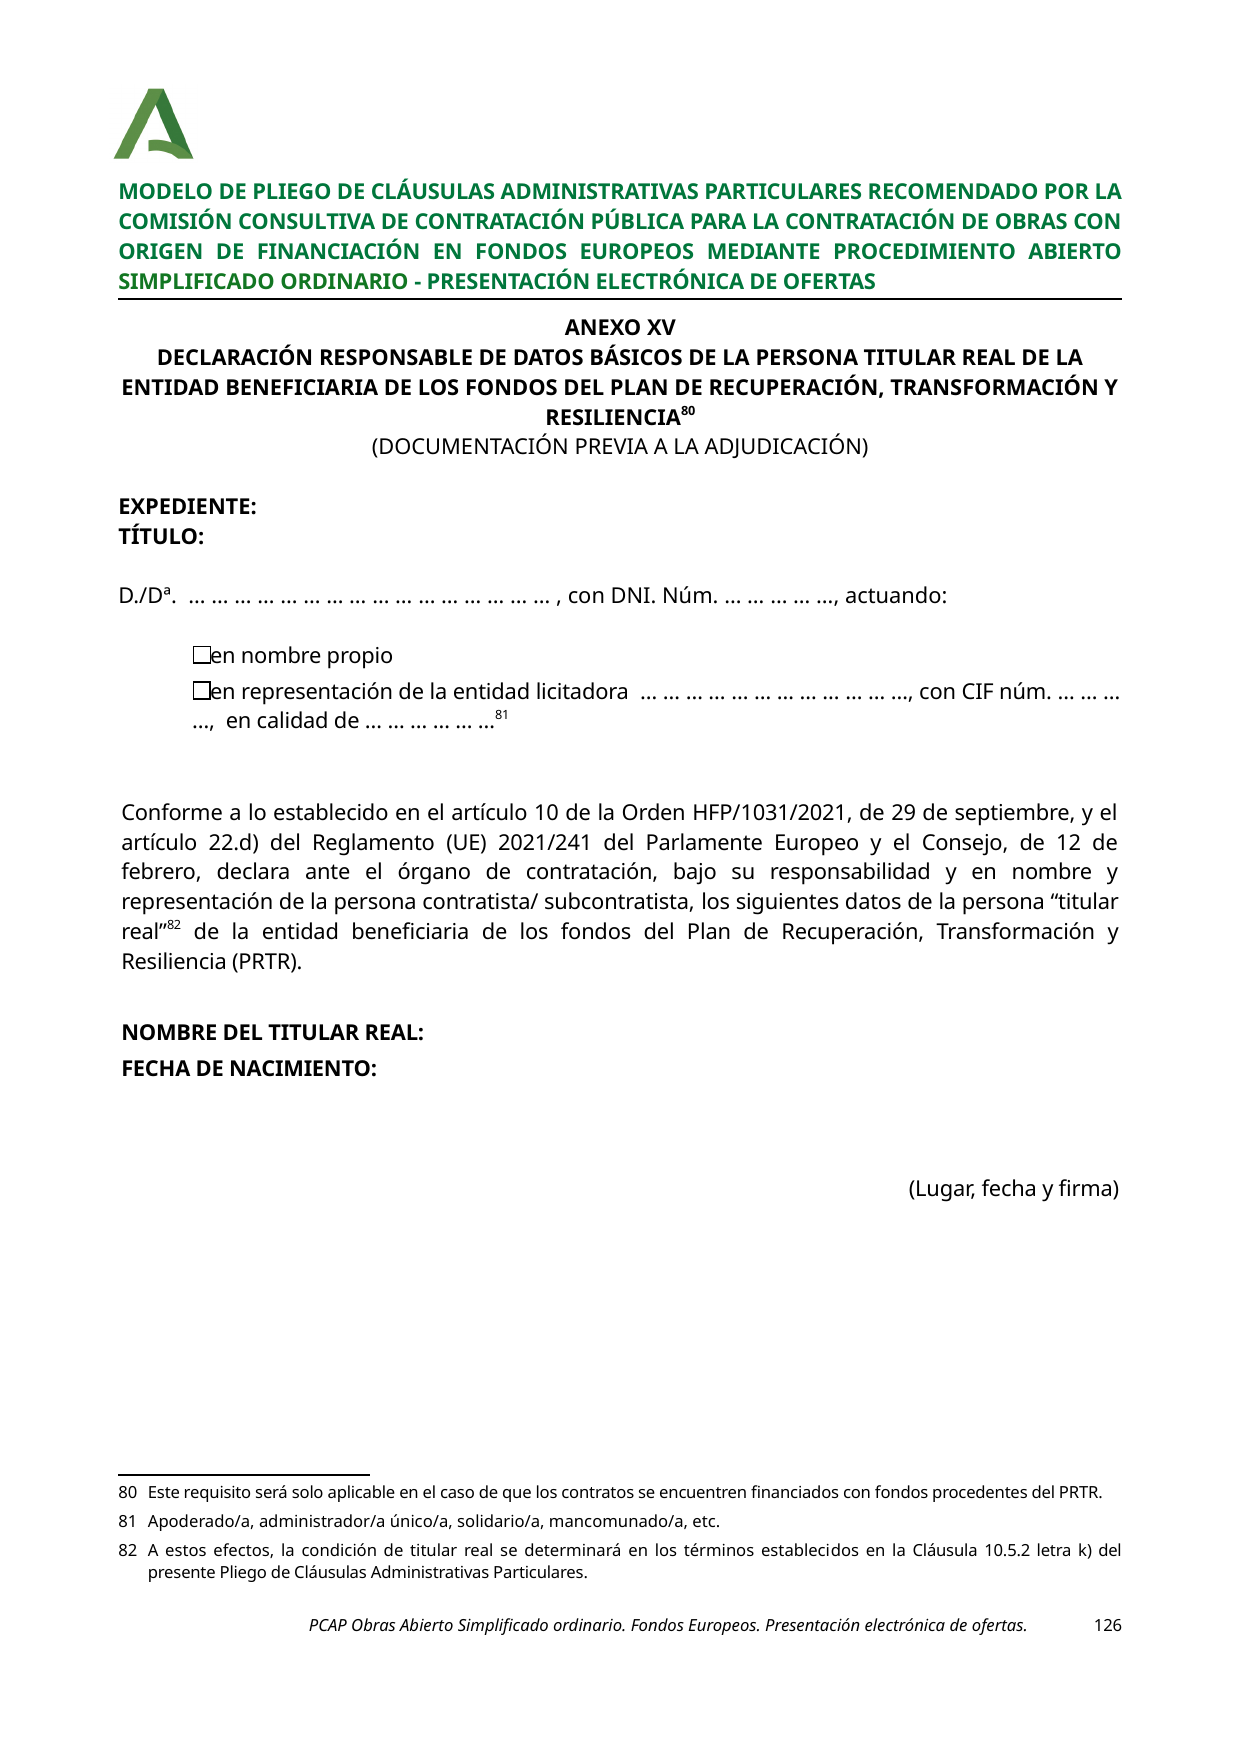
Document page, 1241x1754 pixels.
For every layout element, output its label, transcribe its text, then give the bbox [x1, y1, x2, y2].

text A estos efectos, la condición de titular real se determinará en los términos establecidos en la Cláusula 10.5.2 letra k) del presente Pliego de Cláusulas Administrativas Particulares. [118, 1538, 1122, 1584]
text Este requisito será solo aplicable en el caso de que los contratos se encuentren financiados con fondos procedentes del PRTR. [118, 1481, 1122, 1504]
text TÍTULO: [118, 521, 1122, 551]
text ANEXO XV [118, 312, 1122, 342]
text EXPEDIENTE: [118, 491, 1122, 521]
text (DOCUMENTACIÓN PREVIA A LA ADJUDICACIÓN) [118, 431, 1122, 461]
picture [109, 84, 198, 163]
text Apoderado/a, administrador/a único/a, solidario/a, mancomunado/a, etc. [118, 1509, 1122, 1532]
text Conforme a lo establecido en el artículo 10 de la Orden HFP/1031/2021, de 29 de septiembre, y el artículo 22.d) del Reglamento (UE) 2021/241 del Parlamente Europeo y el Consejo, de 12 de febrero, declara ante el órgano de contratación, bajo su responsabilidad y en nombre y representación de la persona contratista/ subcontratista, los siguientes datos de la persona “titular real” de la entidad beneficiaria de los fondos del Plan de Recuperación, Transformación y Resiliencia (PRTR). [118, 794, 1122, 976]
text NOMBRE DEL TITULAR REAL: [118, 1014, 1122, 1047]
text (Lugar, fecha y firma) [118, 1170, 1122, 1203]
text DECLARACIÓN RESPONSABLE DE DATOS BÁSICOS DE LA PERSONA TITULAR REAL DE LA ENTIDAD BENEFICIARIA DE LOS FONDOS DEL PLAN DE RECUPERACIÓN, TRANSFORMACIÓN Y RESILIENCIA [118, 342, 1122, 431]
text en representación de la entidad licitadora … … … … … … … … … … … …, con CIF núm. … … … …, en calidad de … … … … … … [192, 676, 1122, 735]
text FECHA DE NACIMIENTO: [118, 1050, 1122, 1083]
text MODELO DE PLIEGO DE CLÁUSULAS ADMINISTRATIVAS PARTICULARES RECOMENDADO POR LA COMISIÓN CONSULTIVA DE CONTRATACIÓN PÚBLICA PARA LA CONTRATACIÓN DE OBRAS CON ORIGEN DE FINANCIACIÓN EN FONDOS EUROPEOS MEDIANTE PROCEDIMIENTO ABIERTO SIMPLIFICADO ORDINARIO - PRESENTACIÓN ELECTRÓNICA DE OFERTAS [118, 176, 1122, 298]
text D./Dª. … … … … … … … … … … … … … … … … , con DNI. Núm. … … … … …, actuando: [118, 580, 1122, 610]
text en nombre propio [192, 640, 1122, 670]
